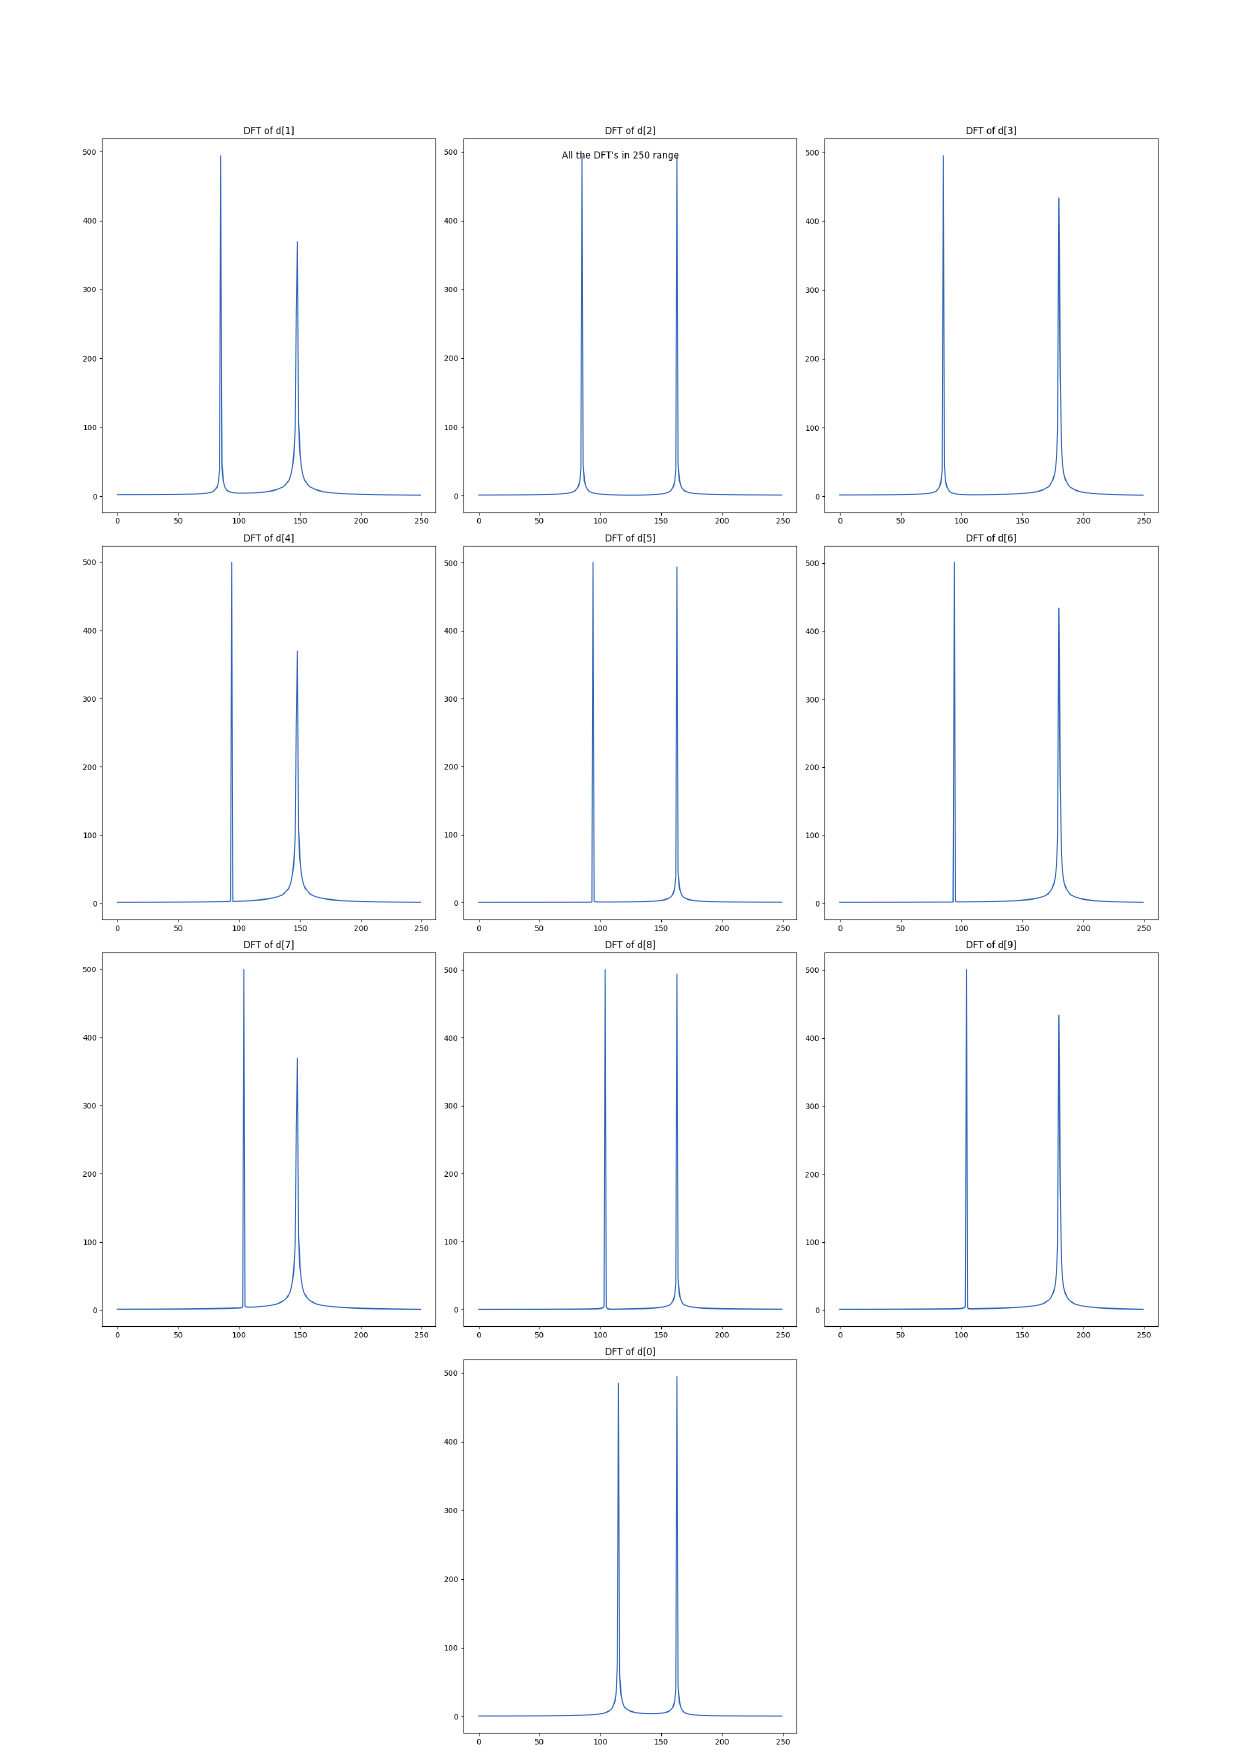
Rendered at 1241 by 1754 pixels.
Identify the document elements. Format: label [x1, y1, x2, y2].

picture [75, 118, 1166, 1754]
